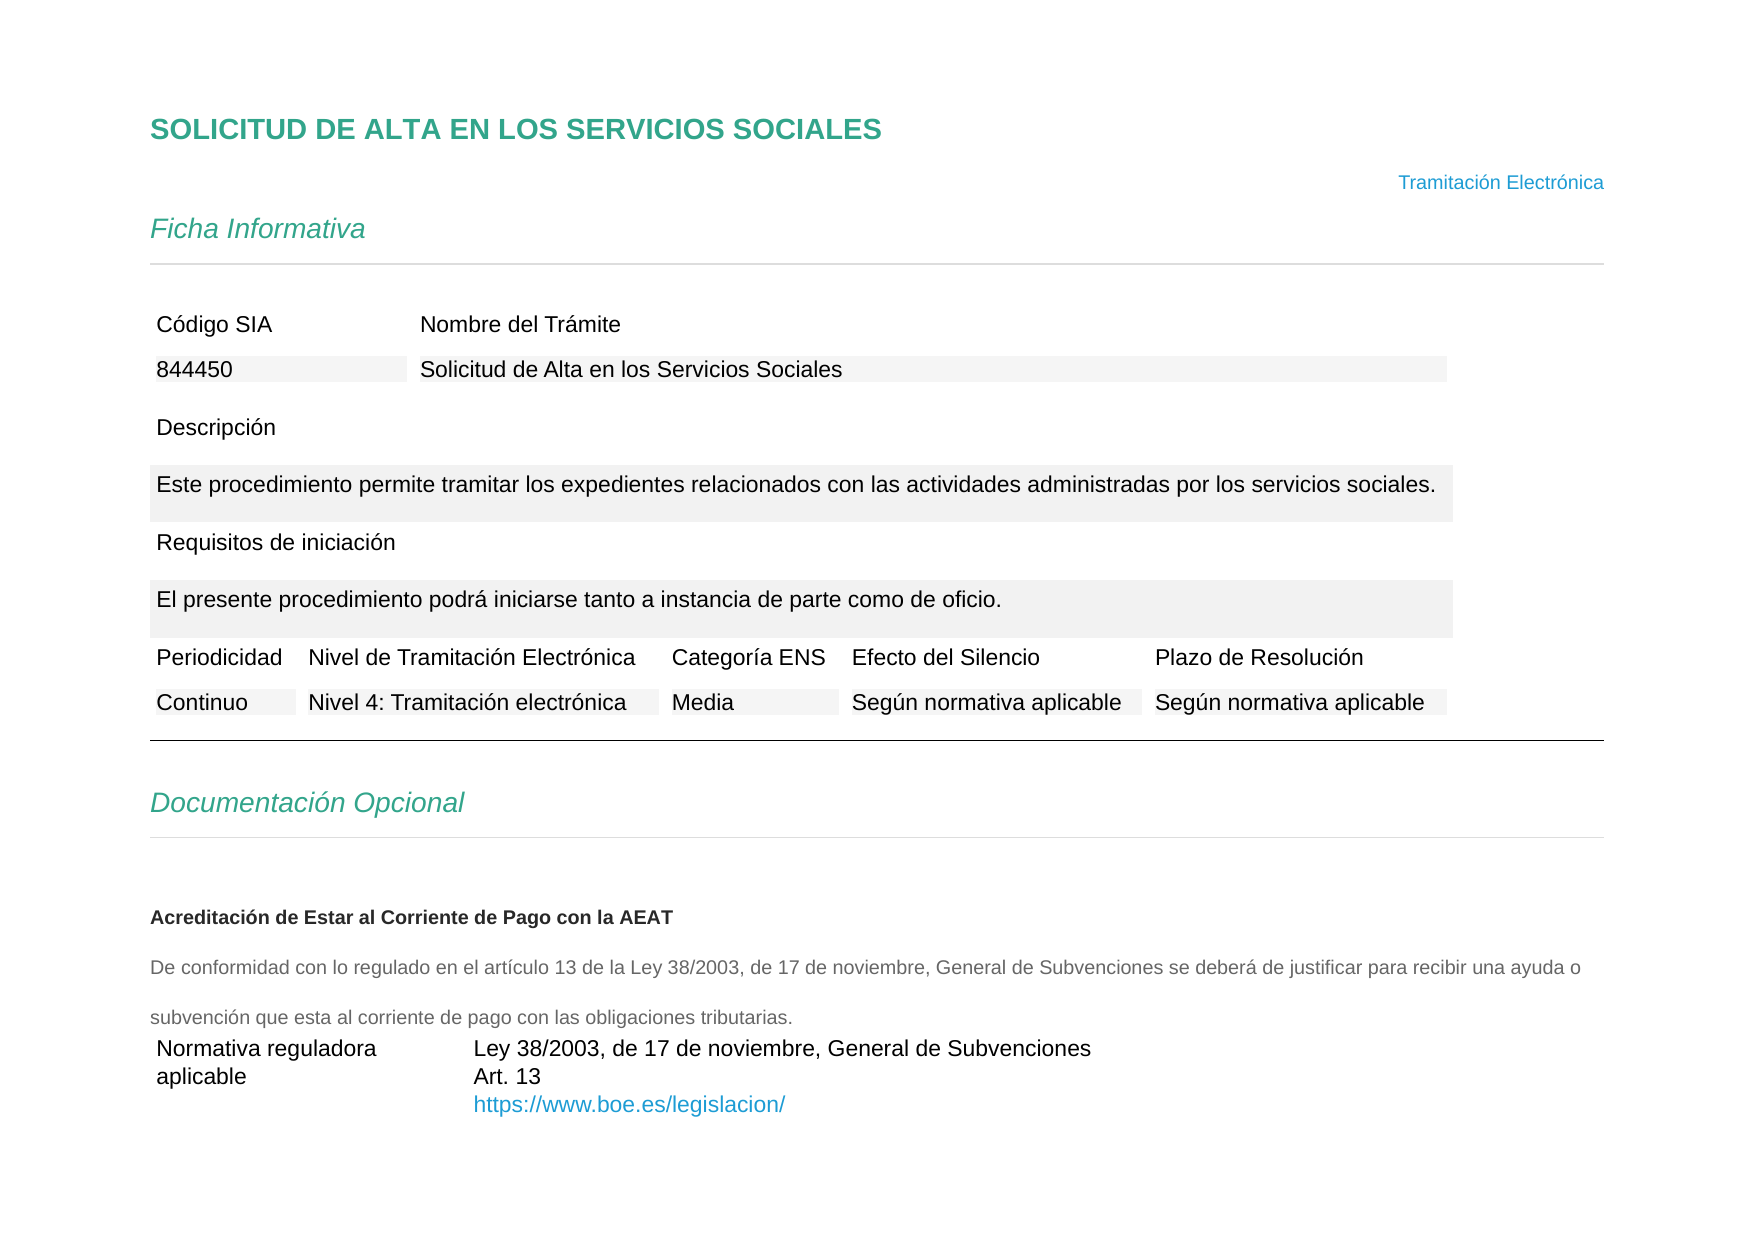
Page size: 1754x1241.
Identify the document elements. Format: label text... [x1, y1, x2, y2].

table_header Normativa reguladora aplicable [150, 1028, 467, 1143]
text De conformidad con lo regulado en el artículo 13 de la Ley 38/2003, de 17 de noviembre, General de Subvenciones se deberá de justificar para recibir una ayuda o subvención que esta al corriente de pago con las obligaciones tributarias. [150, 928, 1604, 1028]
table_header Nombre del Trámite Solicitud de Alta en los Servicios Sociales [414, 305, 1453, 407]
table_header Categoría ENS Media [665, 638, 845, 740]
table_cell Descripción [150, 407, 1453, 465]
table_header Nivel de Tramitación Electrónica Nivel 4: Tramitación electrónica [302, 638, 665, 740]
table_cell El presente procedimiento podrá iniciarse tanto a instancia de parte como de oficio. [150, 580, 1453, 638]
subtitle Documentación Opcional [150, 786, 1604, 837]
subtitle Ficha Informativa [150, 212, 1604, 263]
table_header Periodicidad Continuo [150, 638, 302, 740]
table_cell Requisitos de iniciación [150, 523, 1453, 580]
table_header Ley 38/2003, de 17 de noviembre, General de Subvenciones Art. 13 https://www.boe.es/legislacion/ [467, 1028, 1403, 1143]
table_header Plazo de Resolución Según normativa aplicable [1149, 638, 1453, 740]
table_cell Este procedimiento permite tramitar los expedientes relacionados con las actividades administradas por los servicios sociales. [150, 465, 1453, 522]
table_header Efecto del Silencio Según normativa aplicable [845, 638, 1148, 740]
text Tramitación Electrónica [150, 171, 1604, 193]
table_header Código SIA 844450 [150, 305, 413, 407]
subtitle SOLICITUD DE ALTA EN LOS SERVICIOS SOCIALES [150, 112, 1604, 146]
text Acreditación de Estar al Corriente de Pago con la AEAT [150, 878, 1604, 928]
